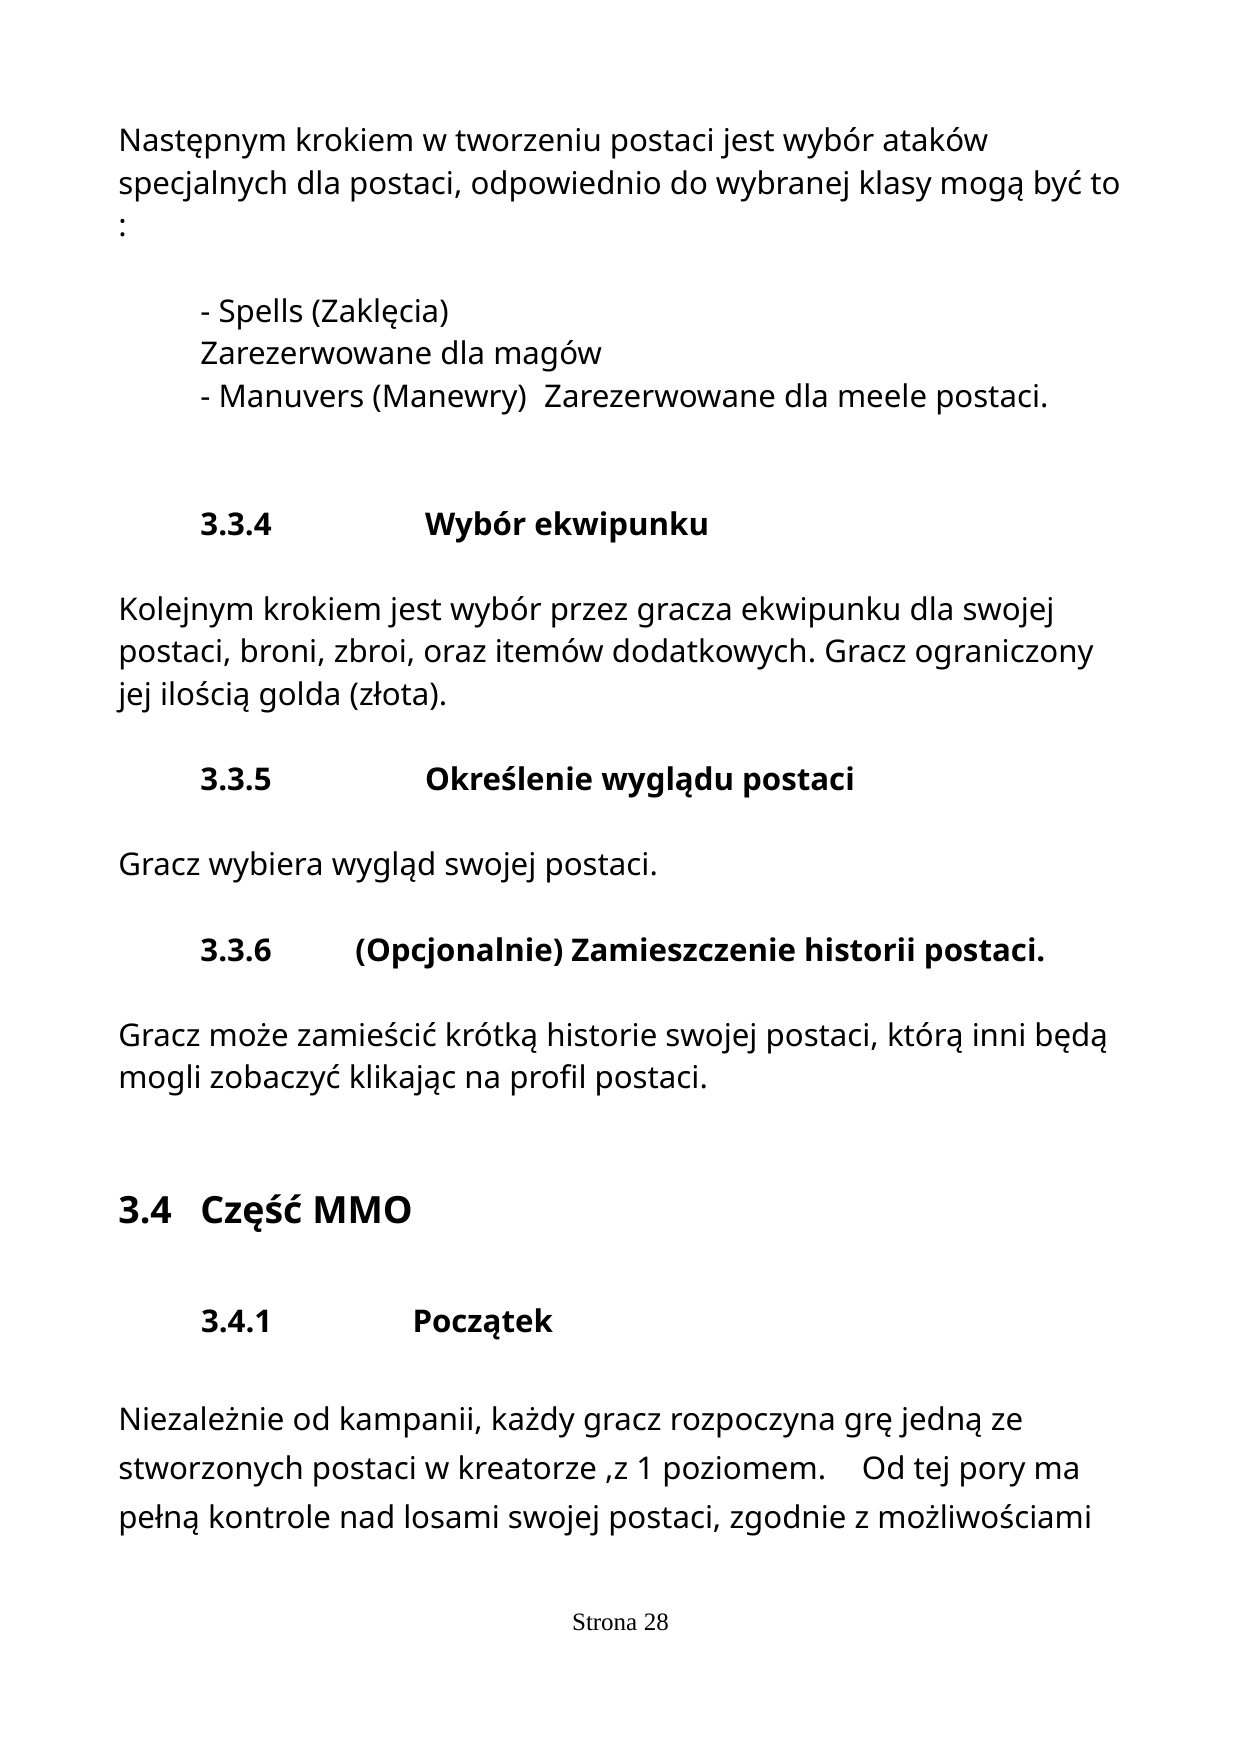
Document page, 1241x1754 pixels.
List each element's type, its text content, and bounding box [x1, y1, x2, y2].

text 3.4 Część MMO [118, 1183, 1122, 1234]
text Następnym krokiem w tworzeniu postaci jest wybór ataków specjalnych dla postaci, odpowiednio do wybranej klasy mogą być to : [118, 118, 1122, 246]
text 3.4.1 Początek Niezależnie od kampanii, każdy gracz rozpoczyna grę jedną ze stworzonych postaci w kreatorze ,z 1 poziomem. Od tej pory ma pełną kontrole nad losami swojej postaci, zgodnie z możliwościami [118, 1299, 1122, 1537]
text Gracz może zamieścić krótką historie swojej postaci, którą inni będą mogli zobaczyć klikając na profil postaci. [118, 1013, 1122, 1098]
text - Manuvers (Manewry) Zarezerwowane dla meele postaci. [118, 374, 1122, 416]
text 3.3.5 Określenie wyglądu postaci Gracz wybiera wygląd swojej postaci. [118, 757, 1122, 885]
text - Spells (Zaklęcia) Zarezerwowane dla magów [118, 288, 1122, 374]
text 3.3.4 Wybór ekwipunku Kolejnym krokiem jest wybór przez gracza ekwipunku dla swojej postaci, broni, zbroi, oraz itemów dodatkowych. Gracz ograniczony jej ilością golda (złota). [118, 502, 1122, 714]
text 3.3.6 (Opcjonalnie) Zamieszczenie historii postaci. [118, 928, 1122, 970]
